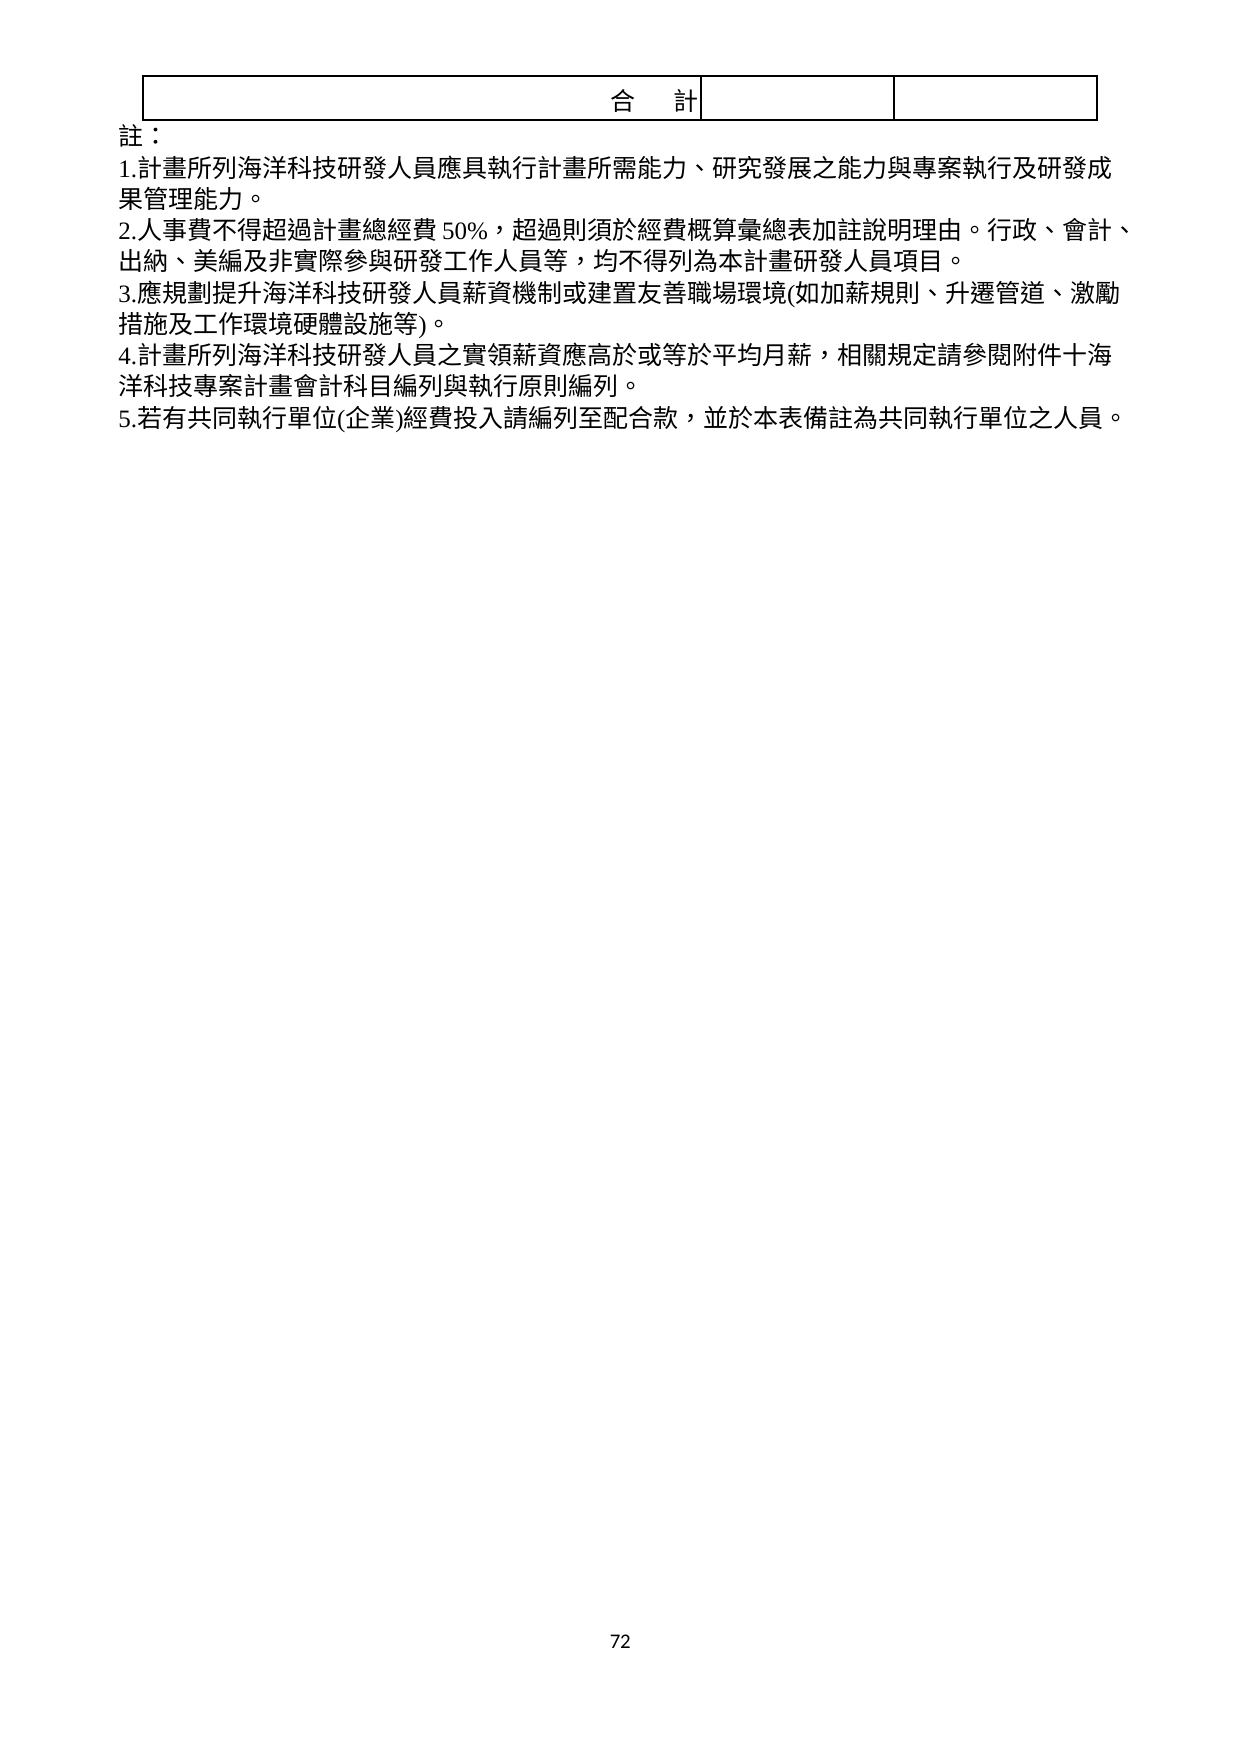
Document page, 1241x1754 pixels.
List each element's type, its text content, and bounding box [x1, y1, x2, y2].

text 4.計畫所列海洋科技研發人員之實領薪資應高於或等於平均月薪，相關規定請參閱附件十海洋科技專案計畫會計科目編列與執行原則編列。 [118, 339, 1122, 402]
text 5.若有共同執行單位(企業)經費投入請編列至配合款，並於本表備註為共同執行單位之人員。 [118, 402, 1122, 433]
table_cell [895, 77, 1096, 119]
text 2.人事費不得超過計畫總經費50%，超過則須於經費概算彙總表加註說明理由。行政、會計、出納、美編及非實際參與研發工作人員等，均不得列為本計畫研發人員項目。 [118, 214, 1122, 277]
text 3.應規劃提升海洋科技研發人員薪資機制或建置友善職場環境(如加薪規則、升遷管道、激勵措施及工作環境硬體設施等)。 [118, 277, 1122, 339]
table_cell [702, 77, 893, 119]
text 1.計畫所列海洋科技研發人員應具執行計畫所需能力、研究發展之能力與專案執行及研發成果管理能力。 [118, 152, 1122, 214]
text 註： [118, 121, 1122, 152]
table_cell 合 計 [144, 77, 700, 119]
